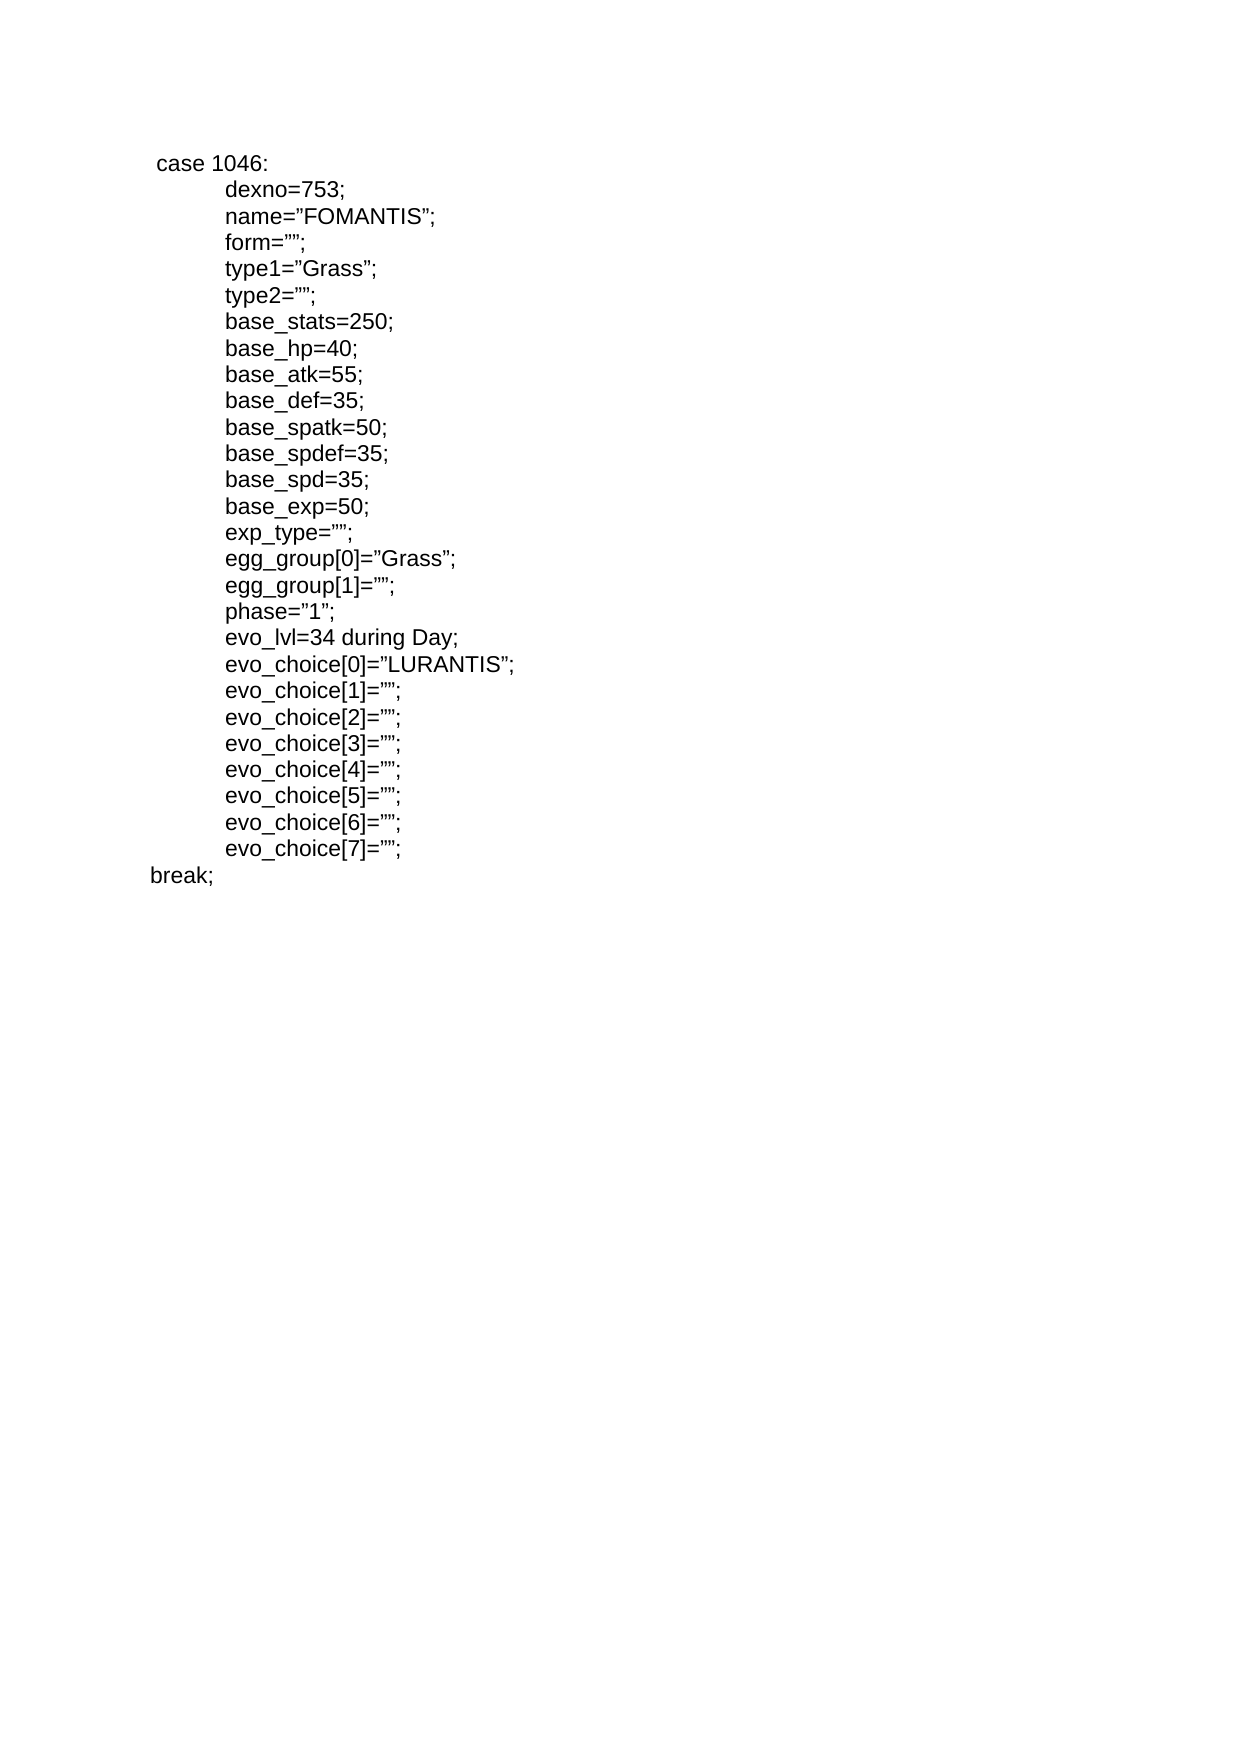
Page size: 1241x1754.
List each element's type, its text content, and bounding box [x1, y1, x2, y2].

text type1=”Grass”; [150, 255, 1090, 282]
text evo_choice[4]=””; [150, 756, 1090, 782]
text egg_group[1]=””; [150, 572, 1090, 598]
text base_spdef=35; [150, 440, 1090, 466]
text evo_choice[0]=”LURANTIS”; [150, 651, 1090, 677]
text base_hp=40; [150, 334, 1090, 361]
text evo_choice[1]=””; [150, 677, 1090, 703]
text egg_group[0]=”Grass”; [150, 545, 1090, 572]
text base_spd=35; [150, 466, 1090, 493]
text base_stats=250; [150, 308, 1090, 334]
text form=””; [150, 229, 1090, 255]
text break; [150, 862, 1090, 888]
text phase=”1”; [150, 598, 1090, 624]
text base_atk=55; [150, 361, 1090, 387]
text base_exp=50; [150, 493, 1090, 519]
text base_def=35; [150, 387, 1090, 413]
text case 1046: [150, 150, 1090, 176]
text name=”FOMANTIS”; [150, 203, 1090, 229]
text evo_choice[3]=””; [150, 730, 1090, 756]
text evo_choice[6]=””; [150, 809, 1090, 835]
text dexno=753; [150, 176, 1090, 203]
text evo_choice[5]=””; [150, 782, 1090, 809]
text base_spatk=50; [150, 413, 1090, 440]
text evo_choice[7]=””; [150, 835, 1090, 862]
text type2=””; [150, 282, 1090, 308]
text exp_type=””; [150, 519, 1090, 545]
text evo_choice[2]=””; [150, 703, 1090, 730]
text evo_lvl=34 during Day; [150, 624, 1090, 651]
